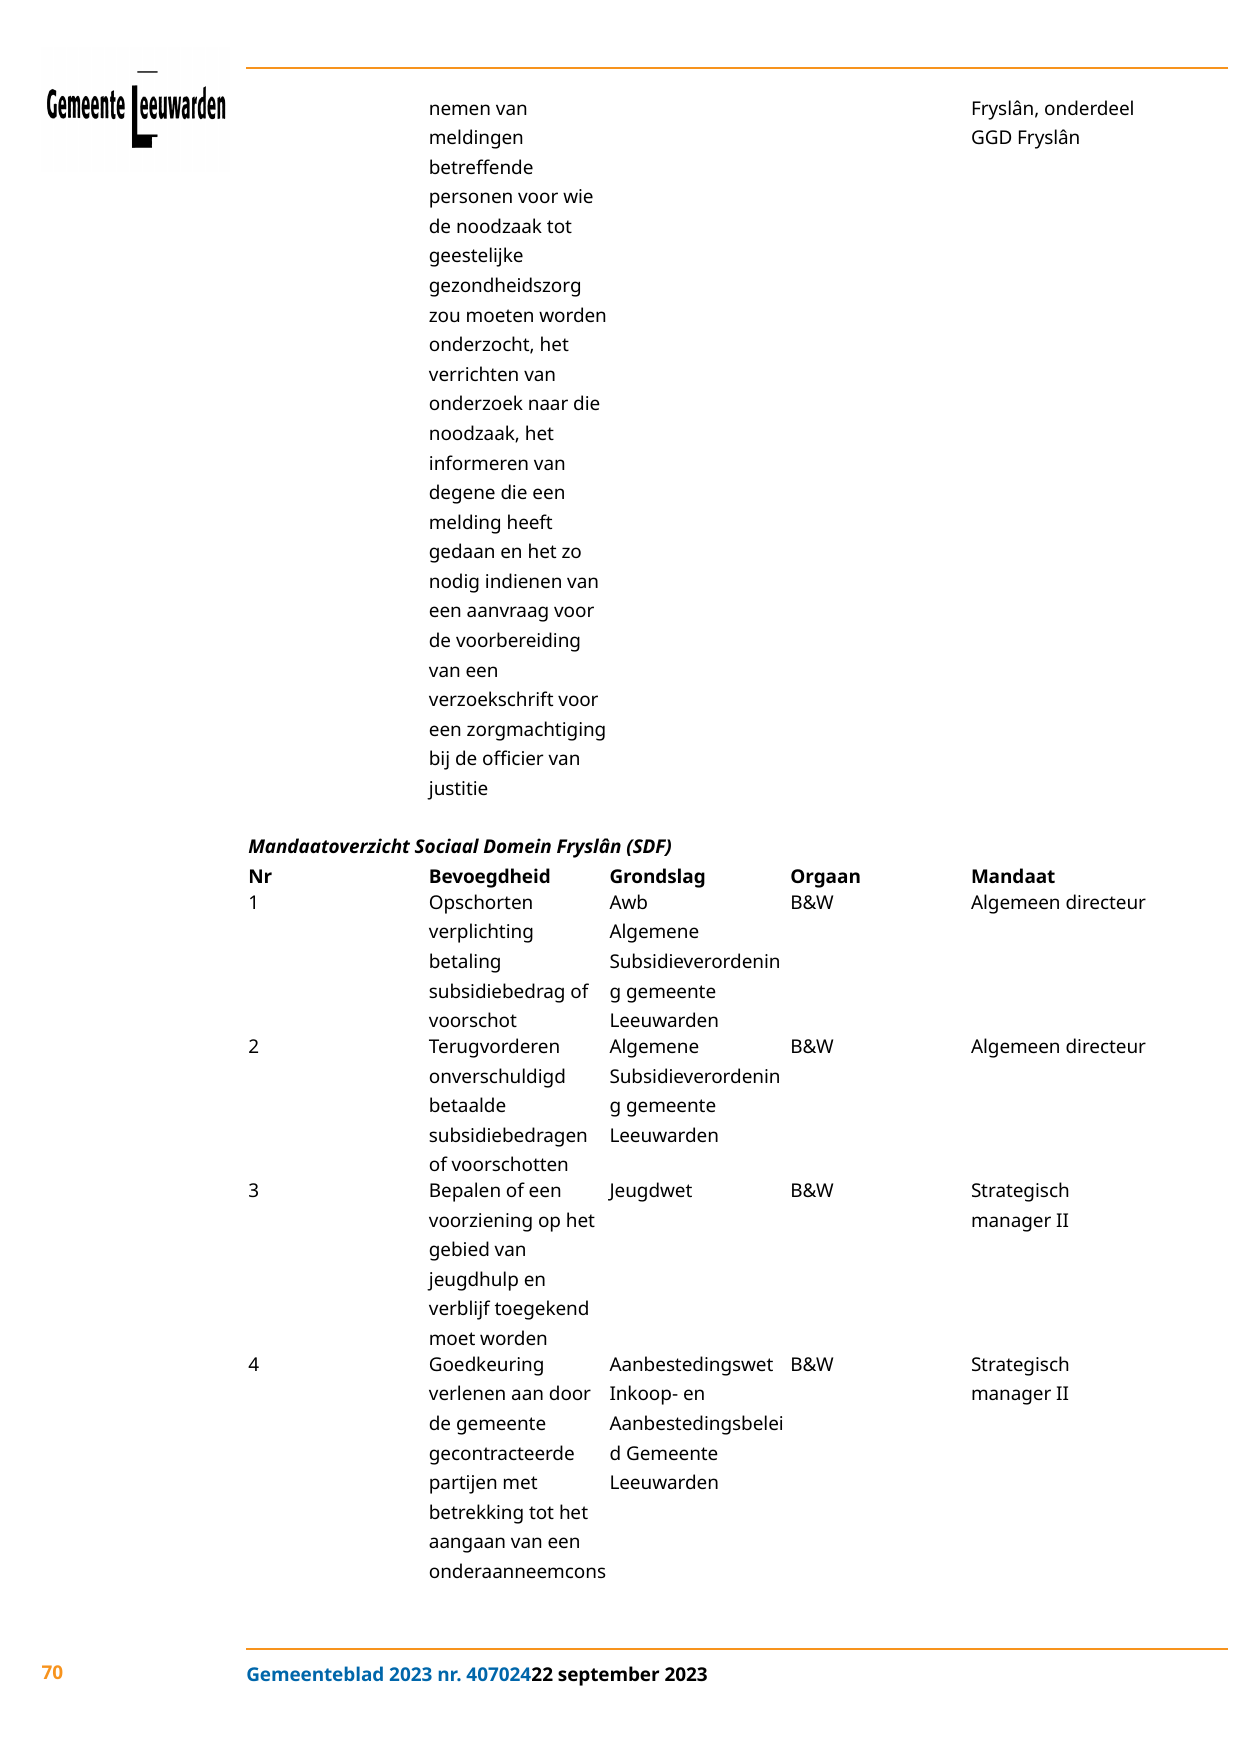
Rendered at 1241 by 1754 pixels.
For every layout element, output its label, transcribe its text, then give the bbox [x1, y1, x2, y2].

table_cell Goedkeuring verlenen aan door de gemeente gecontracteerde partijen met betrekking tot het aangaan van een onderaanneemcons [429, 1351, 609, 1584]
table_cell 1 [248, 889, 429, 1033]
table_cell [609, 95, 790, 801]
table_cell Opschorten verplichting betaling subsidiebedrag of voorschot [429, 889, 609, 1033]
table_cell B&W [790, 889, 971, 1033]
table_header Grondslag [609, 864, 790, 889]
table_cell Jeugdwet [609, 1177, 790, 1351]
table_cell nemen van meldingen betreffende personen voor wie de noodzaak tot geestelijke gezondheidszorg zou moeten worden onderzocht, het verrichten van onderzoek naar die noodzaak, het informeren van degene die een melding heeft gedaan en het zo nodig indienen van een aanvraag voor de voorbereiding van een verzoekschrift voor een zorgmachtiging bij de officier van justitie [429, 95, 609, 801]
table_header Nr [248, 864, 429, 889]
table_cell B&W [790, 1351, 971, 1584]
table_cell Bepalen of een voorziening op het gebied van jeugdhulp en verblijf toegekend moet worden [429, 1177, 609, 1351]
table_cell Fryslân, onderdeel GGD Fryslân [971, 95, 1152, 801]
table_cell B&W [790, 1177, 971, 1351]
table_cell Algemeen directeur [971, 1033, 1152, 1177]
table_cell 3 [248, 1177, 429, 1351]
table_header Orgaan [790, 864, 971, 889]
table_header Bevoegdheid [429, 864, 609, 889]
picture [41, 47, 231, 172]
table_cell 4 [248, 1351, 429, 1584]
table_cell Aanbestedingswet Inkoop- en Aanbestedingsbeleid Gemeente Leeuwarden [609, 1351, 790, 1584]
table_cell B&W [790, 1033, 971, 1177]
table_cell Terugvorderen onverschuldigd betaalde subsidiebedragen of voorschotten [429, 1033, 609, 1177]
table_cell [790, 95, 971, 801]
table_cell [248, 95, 429, 801]
text Mandaatoverzicht Sociaal Domein Fryslân (SDF) [248, 834, 1152, 859]
table_cell Awb Algemene Subsidieverordening gemeente Leeuwarden [609, 889, 790, 1033]
table_header Mandaat [971, 864, 1152, 889]
table_cell 2 [248, 1033, 429, 1177]
table_cell Algemeen directeur [971, 889, 1152, 1033]
table_cell Strategisch manager II [971, 1177, 1152, 1351]
table_cell Strategisch manager II [971, 1351, 1152, 1584]
table_cell Algemene Subsidieverordening gemeente Leeuwarden [609, 1033, 790, 1177]
